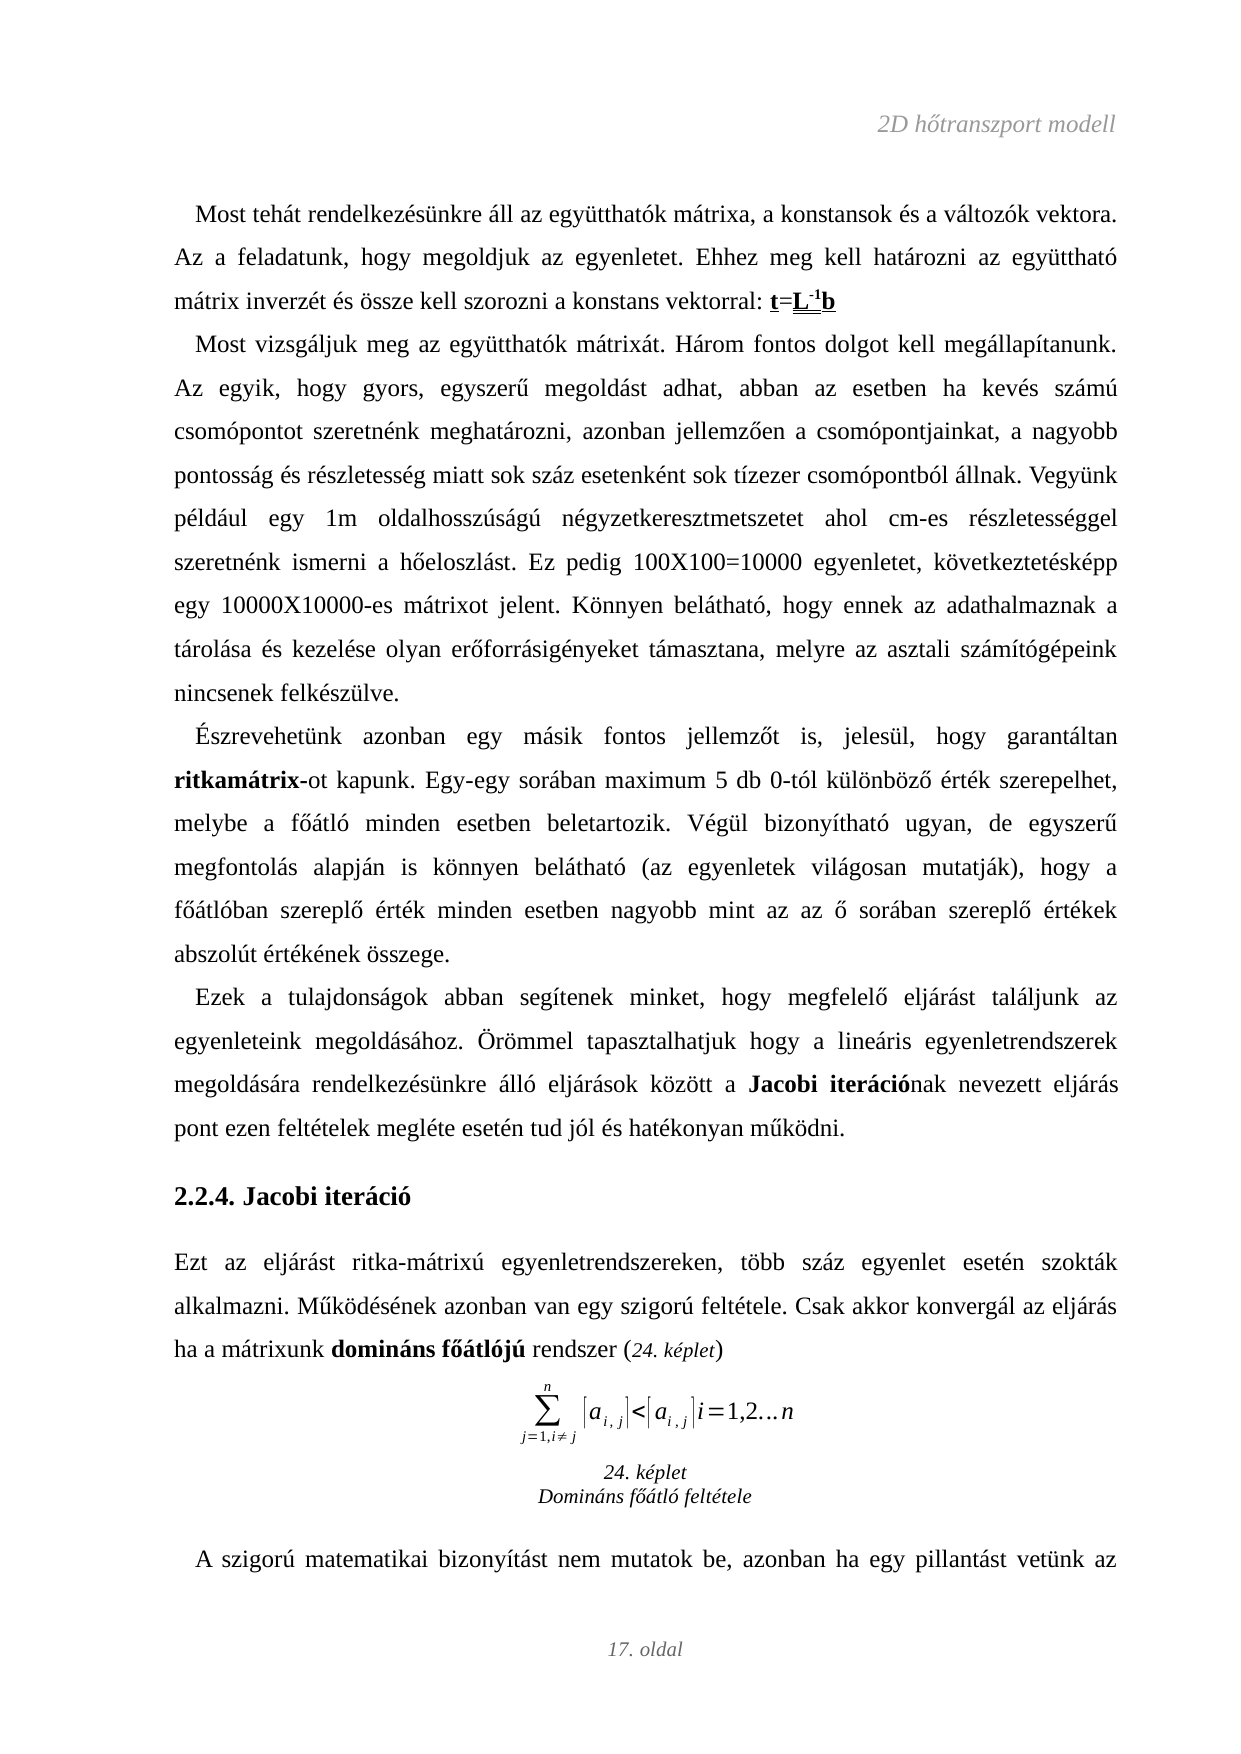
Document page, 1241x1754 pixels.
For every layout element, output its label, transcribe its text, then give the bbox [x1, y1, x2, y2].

text 24. képlet [174, 1459, 1118, 1483]
text Most tehát rendelkezésünkre áll az együtthatók mátrixa, a konstansok és a változók vektora. Az a feladatunk, hogy megoldjuk az egyenletet. Ehhez meg kell határozni az együttható mátrix inverzét és össze kell szorozni a konstans vektorral: t=L-1b [174, 198, 1118, 314]
text Domináns főátló feltétele [174, 1483, 1118, 1508]
text Most vizsgáljuk meg az együtthatók mátrixát. Három fontos dolgot kell megállapítanunk. Az egyik, hogy gyors, egyszerű megoldást adhat, abban az esetben ha kevés számú csomópontot szeretnénk meghatározni, azonban jellemzően a csomópontjainkat, a nagyobb pontosság és részletesség miatt sok száz esetenként sok tízezer csomópontból állnak. Vegyünk például egy 1m oldalhosszúságú négyzetkeresztmetszetet ahol cm-es részletességgel szeretnénk ismerni a hőeloszlást. Ez pedig 100X100=10000 egyenletet, következtetésképp egy 10000X10000-es mátrixot jelent. Könnyen belátható, hogy ennek az adathalmaznak a tárolása és kezelése olyan erőforrásigényeket támasztana, melyre az asztali számítógépeink nincsenek felkészülve. [174, 329, 1118, 706]
text A szigorú matematikai bizonyítást nem mutatok be, azonban ha egy pillantást vetünk az [174, 1544, 1118, 1573]
text Észrevehetünk azonban egy másik fontos jellemzőt is, jelesül, hogy garantáltan ritkamátrix-ot kapunk. Egy-egy sorában maximum 5 db 0-tól különböző érték szerepelhet, melybe a főátló minden esetben beletartozik. Végül bizonyítható ugyan, de egyszerű megfontolás alapján is könnyen belátható (az egyenletek világosan mutatják), hogy a főátlóban szereplő érték minden esetben nagyobb mint az az ő sorában szereplő értékek abszolút értékének összege. [174, 721, 1118, 968]
text Ezek a tulajdonságok abban segítenek minket, hogy megfelelő eljárást találjunk az egyenleteink megoldásához. Örömmel tapasztalhatjuk hogy a lineáris egyenletrendszerek megoldására rendelkezésünkre álló eljárások között a Jacobi iterációnak nevezett eljárás pont ezen feltételek megléte esetén tud jól és hatékonyan működni. [174, 982, 1118, 1142]
text Ezt az eljárást ritka-mátrixú egyenletrendszereken, több száz egyenlet esetén szokták alkalmazni. Működésének azonban van egy szigorú feltétele. Csak akkor konvergál az eljárás ha a mátrixunk domináns főátlójú rendszer (24. képlet) [174, 1247, 1118, 1363]
subtitle Jacobi iteráció [174, 1181, 1118, 1212]
